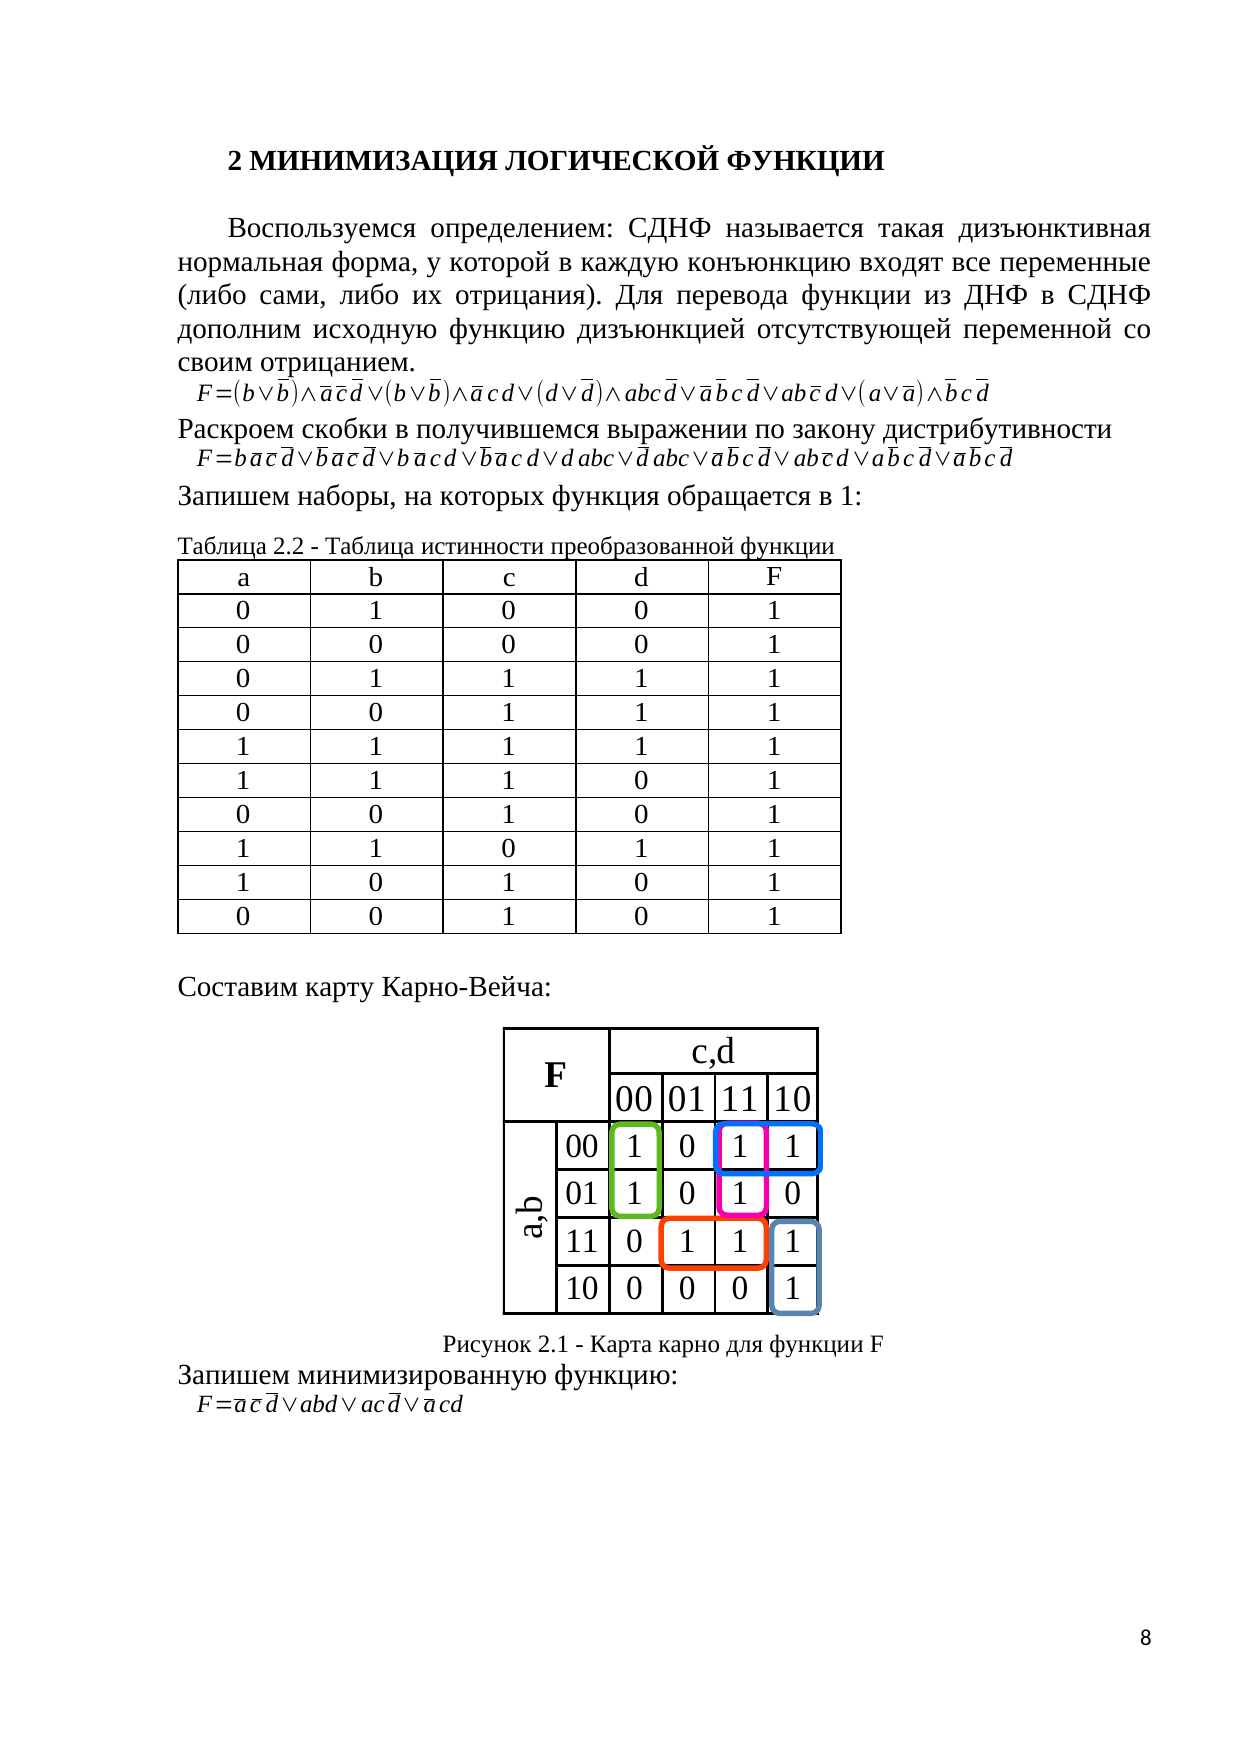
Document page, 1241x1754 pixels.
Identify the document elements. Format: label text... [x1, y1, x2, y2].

text Рисунок 2.1 - Карта карно для функции F [176, 1027, 1150, 1357]
text Составим карту Карно-Вейча: [177, 969, 1152, 1003]
subtitle 2 Минимизация логической функции [177, 143, 1152, 177]
text Запишем наборы, на которых функция обращается в 1: [177, 478, 1152, 512]
text Таблица 2.2 - Таблица истинности преобразованной функции [177, 531, 843, 560]
text Раскроем скобки в получившемся выражении по закону дистрибутивности [177, 411, 1152, 445]
text Воспользуемся определением: СДНФ называется такая дизъюнктивная нормальная форма, у которой в каждую конъюнкцию входят все переменные (либо сами, либо их отрицания). Для перевода функции из ДНФ в СДНФ дополним исходную функцию дизъюнкцией отсутствующей переменной со своим отрицанием. [177, 210, 1152, 378]
text Запишем минимизированную функцию: [176, 1003, 1152, 1391]
